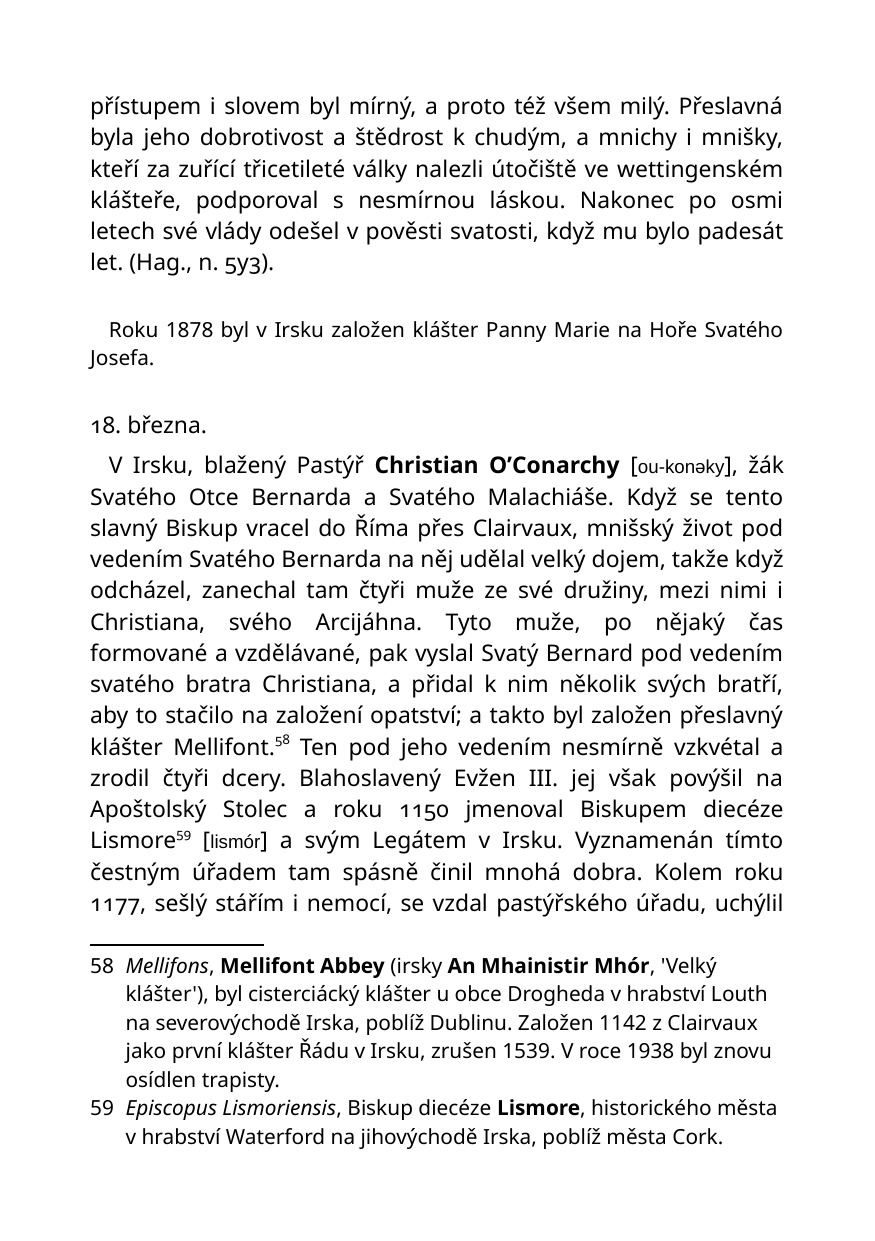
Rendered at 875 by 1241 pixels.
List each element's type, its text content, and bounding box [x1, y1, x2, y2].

text V Irsku, blažený Pastýř Christian O’Conarchy [ou-konəky], žák Svatého Otce Bernarda a Svatého Malachiáše. Když se tento slavný Biskup vracel do Říma přes Clairvaux, mnišský život pod vedením Svatého Bernarda na něj udělal velký dojem, takže když odcházel, zanechal tam čtyři muže ze své družiny, mezi nimi i Christiana, svého Arcijáhna. Tyto muže, po nějaký čas formované a vzdělávané, pak vyslal Svatý Bernard pod vedením svatého bratra Christiana, a přidal k nim několik svých bratří, aby to stačilo na založení opatství; a takto byl založen přeslavný klášter Mellifont. Ten pod jeho vedením nesmírně vzkvétal a zrodil čtyři dcery. Blahoslavený Evžen III. jej však povýšil na Apoštolský Stolec a roku 1150 jmenoval Biskupem diecéze Lismore [lismór] a svým Legátem v Irsku. Vyznamenán tímto čestným úřadem tam spásně činil mnohá dobra. Kolem roku 1177, sešlý stářím i nemocí, se vzdal pastýřského úřadu, uchýlil [90, 449, 784, 918]
text Roku 1878 byl v Irsku založen klášter Panny Marie na Hoře Svatého Josefa. [90, 315, 784, 372]
text Episcopus Lismoriensis, Biskup diecéze Lismore, historického města v hrabství Waterford na jihovýchodě Irska, poblíž města Cork. [90, 1093, 784, 1150]
text 18. března. [90, 409, 784, 440]
text Mellifons, Mellifont Abbey (irsky An Mhainistir Mhór, 'Velký klášter'), byl cisterciácký klášter u obce Drogheda v hrabství Louth na severovýchodě Irska, poblíž Dublinu. Založen 1142 z Clairvaux jako první klášter Řádu v Irsku, zrušen 1539. V roce 1938 byl znovu osídlen trapisty. [90, 951, 784, 1093]
text přístupem i slovem byl mírný, a proto též všem milý. Přeslavná byla jeho dobrotivost a štědrost k chudým, a mnichy i mnišky, kteří za zuřící třicetileté války nalezli útočiště ve wettingenském klášteře, podporoval s nesmírnou láskou. Nakonec po osmi letech své vlády odešel v pověsti svatosti, když mu bylo padesát let. (Hag., n. 5y3). [90, 90, 784, 277]
